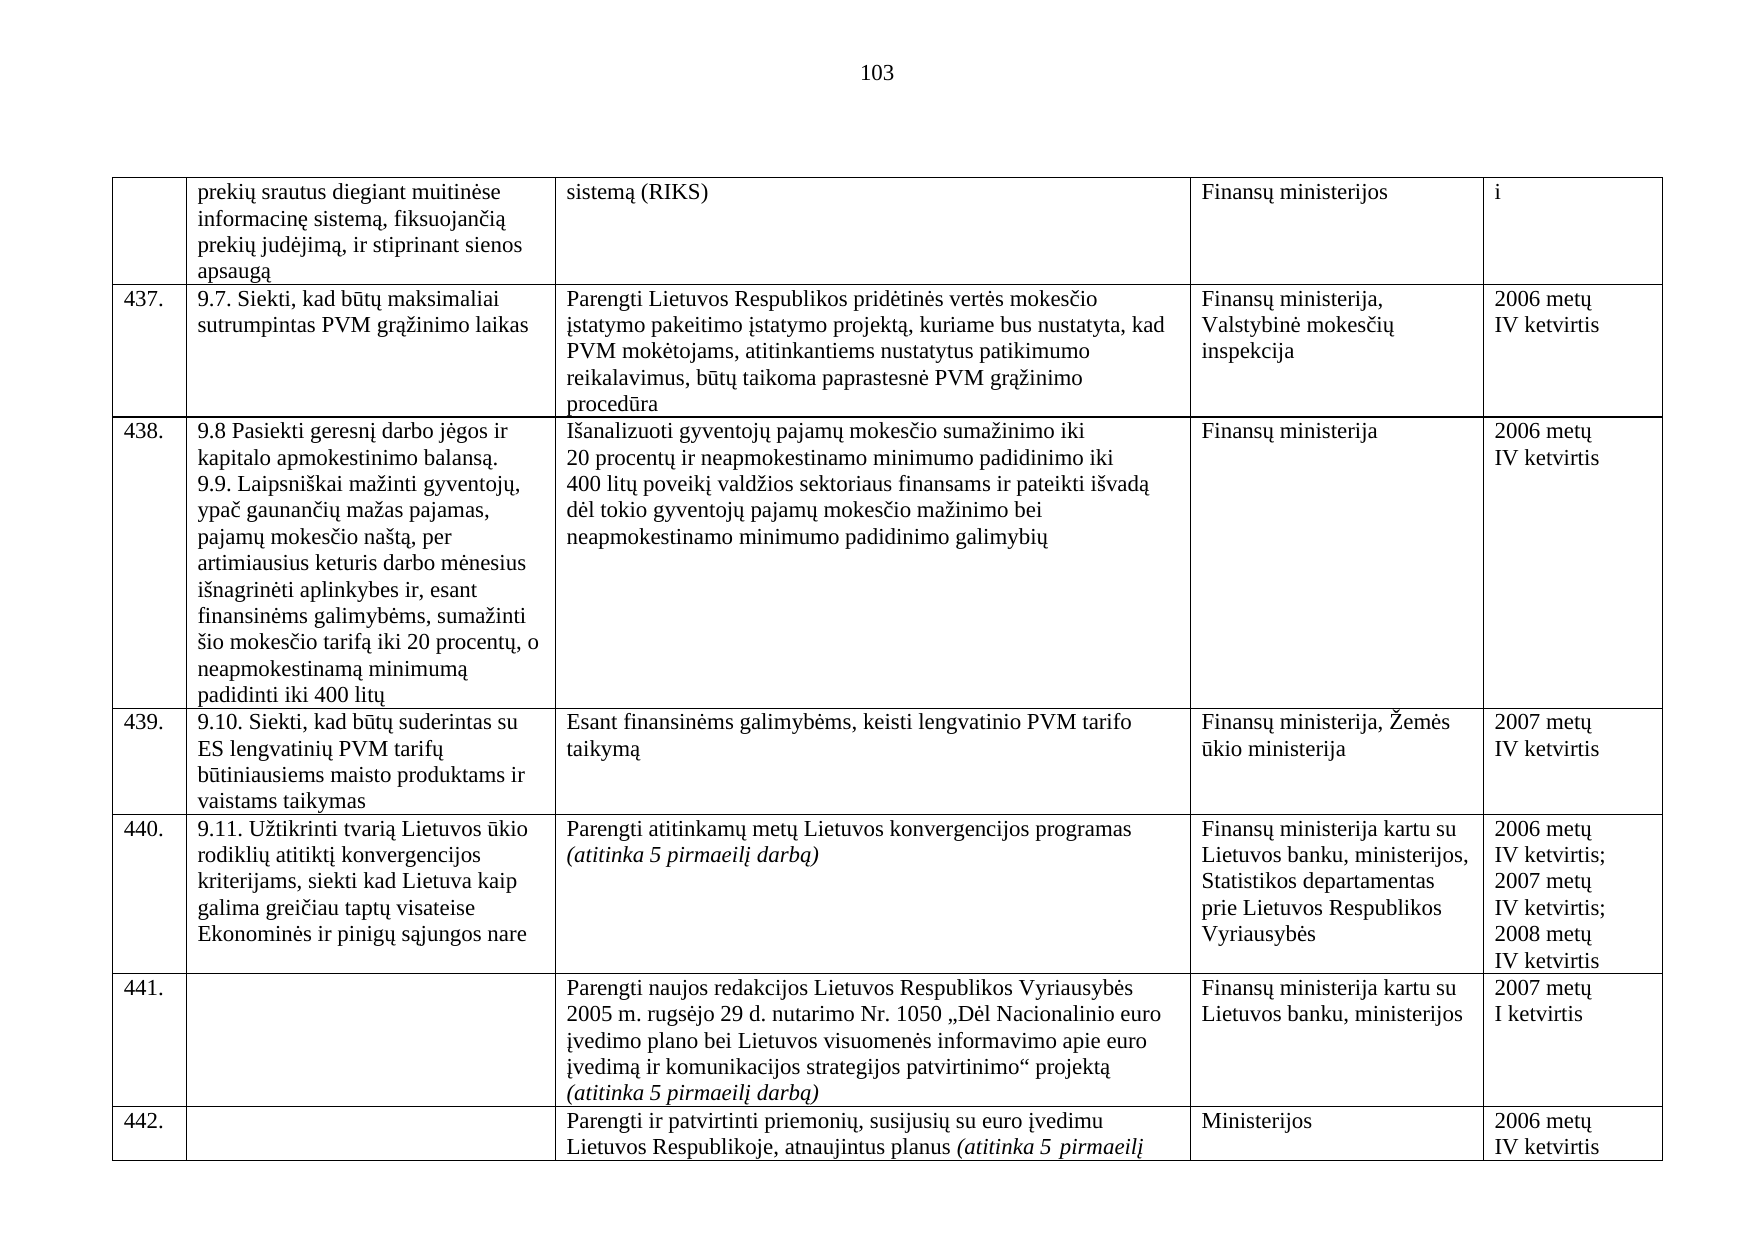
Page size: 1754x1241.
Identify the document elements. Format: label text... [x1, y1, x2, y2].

table_cell Finansų ministerija, Valstybinė mokesčių inspekcija [1191, 285, 1483, 416]
table_cell Parengti naujos redakcijos Lietuvos Respublikos Vyriausybės 2005 m. rugsėjo 29 d. nutarimo Nr. 1050 „Dėl Nacionalinio euro įvedimo plano bei Lietuvos visuomenės informavimo apie euro įvedimą ir komunikacijos strategijos patvirtinimo“ projektą (atitinka 5 pirmaeilį darbą) [556, 974, 1190, 1106]
table_cell 9.7. Siekti, kad būtų maksimaliai sutrumpintas PVM grąžinimo laikas [187, 285, 555, 416]
table_cell 440. [113, 815, 186, 973]
table_cell 9.11. Užtikrinti tvarią Lietuvos ūkio rodiklių atitiktį konvergencijos kriterijams, siekti kad Lietuva kaip galima greičiau taptų visateise Ekonominės ir pinigų sąjungos nare [187, 815, 555, 973]
table_cell 438. [113, 418, 186, 707]
table_cell 437. [113, 285, 186, 416]
table_cell 9.10. Siekti, kad būtų suderintas su ES lengvatinių PVM tarifų būtiniausiems maisto produktams ir vaistams taikymas [187, 709, 555, 814]
table_cell 2007 metų I ketvirtis [1484, 974, 1662, 1106]
table_cell Finansų ministerija, Žemės ūkio ministerija [1191, 709, 1483, 814]
table_cell Esant finansinėms galimybėms, keisti lengvatinio PVM tarifo taikymą [556, 709, 1190, 814]
table_cell 2006 metų IV ketvirtis [1484, 1107, 1662, 1159]
table_cell Parengti ir patvirtinti priemonių, susijusių su euro įvedimu Lietuvos Respublikoje, atnaujintus planus (atitinka 5 pirmaeilį [556, 1107, 1190, 1159]
table_cell 2006 metų IV ketvirtis [1484, 418, 1662, 707]
table_cell 442. [113, 1107, 186, 1159]
table_cell Parengti atitinkamų metų Lietuvos konvergencijos programas (atitinka 5 pirmaeilį darbą) [556, 815, 1190, 973]
table_cell 439. [113, 709, 186, 814]
table_cell i [1484, 178, 1662, 284]
table_cell Finansų ministerija kartu su Lietuvos banku, ministerijos, Statistikos departamentas prie Lietuvos Respublikos Vyriausybės [1191, 815, 1483, 973]
table_cell sistemą (RIKS) [556, 178, 1190, 284]
table_cell prekių srautus diegiant muitinėse informacinę sistemą, fiksuojančią prekių judėjimą, ir stiprinant sienos apsaugą [187, 178, 555, 284]
table_cell [187, 1107, 555, 1159]
table_cell [113, 178, 186, 284]
table_cell 2006 metų IV ketvirtis; 2007 metų IV ketvirtis; 2008 metų IV ketvirtis [1484, 815, 1662, 973]
table_cell Finansų ministerija kartu su Lietuvos banku, ministerijos [1191, 974, 1483, 1106]
table_cell Išanalizuoti gyventojų pajamų mokesčio sumažinimo iki 20 procentų ir neapmokestinamo minimumo padidinimo iki 400 litų poveikį valdžios sektoriaus finansams ir pateikti išvadą dėl tokio gyventojų pajamų mokesčio mažinimo bei neapmokestinamo minimumo padidinimo galimybių [556, 418, 1190, 707]
table_cell [187, 974, 555, 1106]
table_cell 9.8 Pasiekti geresnį darbo jėgos ir kapitalo apmokestinimo balansą. 9.9. Laipsniškai mažinti gyventojų, ypač gaunančių mažas pajamas, pajamų mokesčio naštą, per artimiausius keturis darbo mėnesius išnagrinėti aplinkybes ir, esant finansinėms galimybėms, sumažinti šio mokesčio tarifą iki 20 procentų, o neapmokestinamą minimumą padidinti iki 400 litų [187, 418, 555, 707]
table_cell 2006 metų IV ketvirtis [1484, 285, 1662, 416]
table_cell Finansų ministerijos [1191, 178, 1483, 284]
table_cell Ministerijos [1191, 1107, 1483, 1159]
table_cell 2007 metų IV ketvirtis [1484, 709, 1662, 814]
table_cell Parengti Lietuvos Respublikos pridėtinės vertės mokesčio įstatymo pakeitimo įstatymo projektą, kuriame bus nustatyta, kad PVM mokėtojams, atitinkantiems nustatytus patikimumo reikalavimus, būtų taikoma paprastesnė PVM grąžinimo procedūra [556, 285, 1190, 416]
table_cell 441. [113, 974, 186, 1106]
table_cell Finansų ministerija [1191, 418, 1483, 707]
